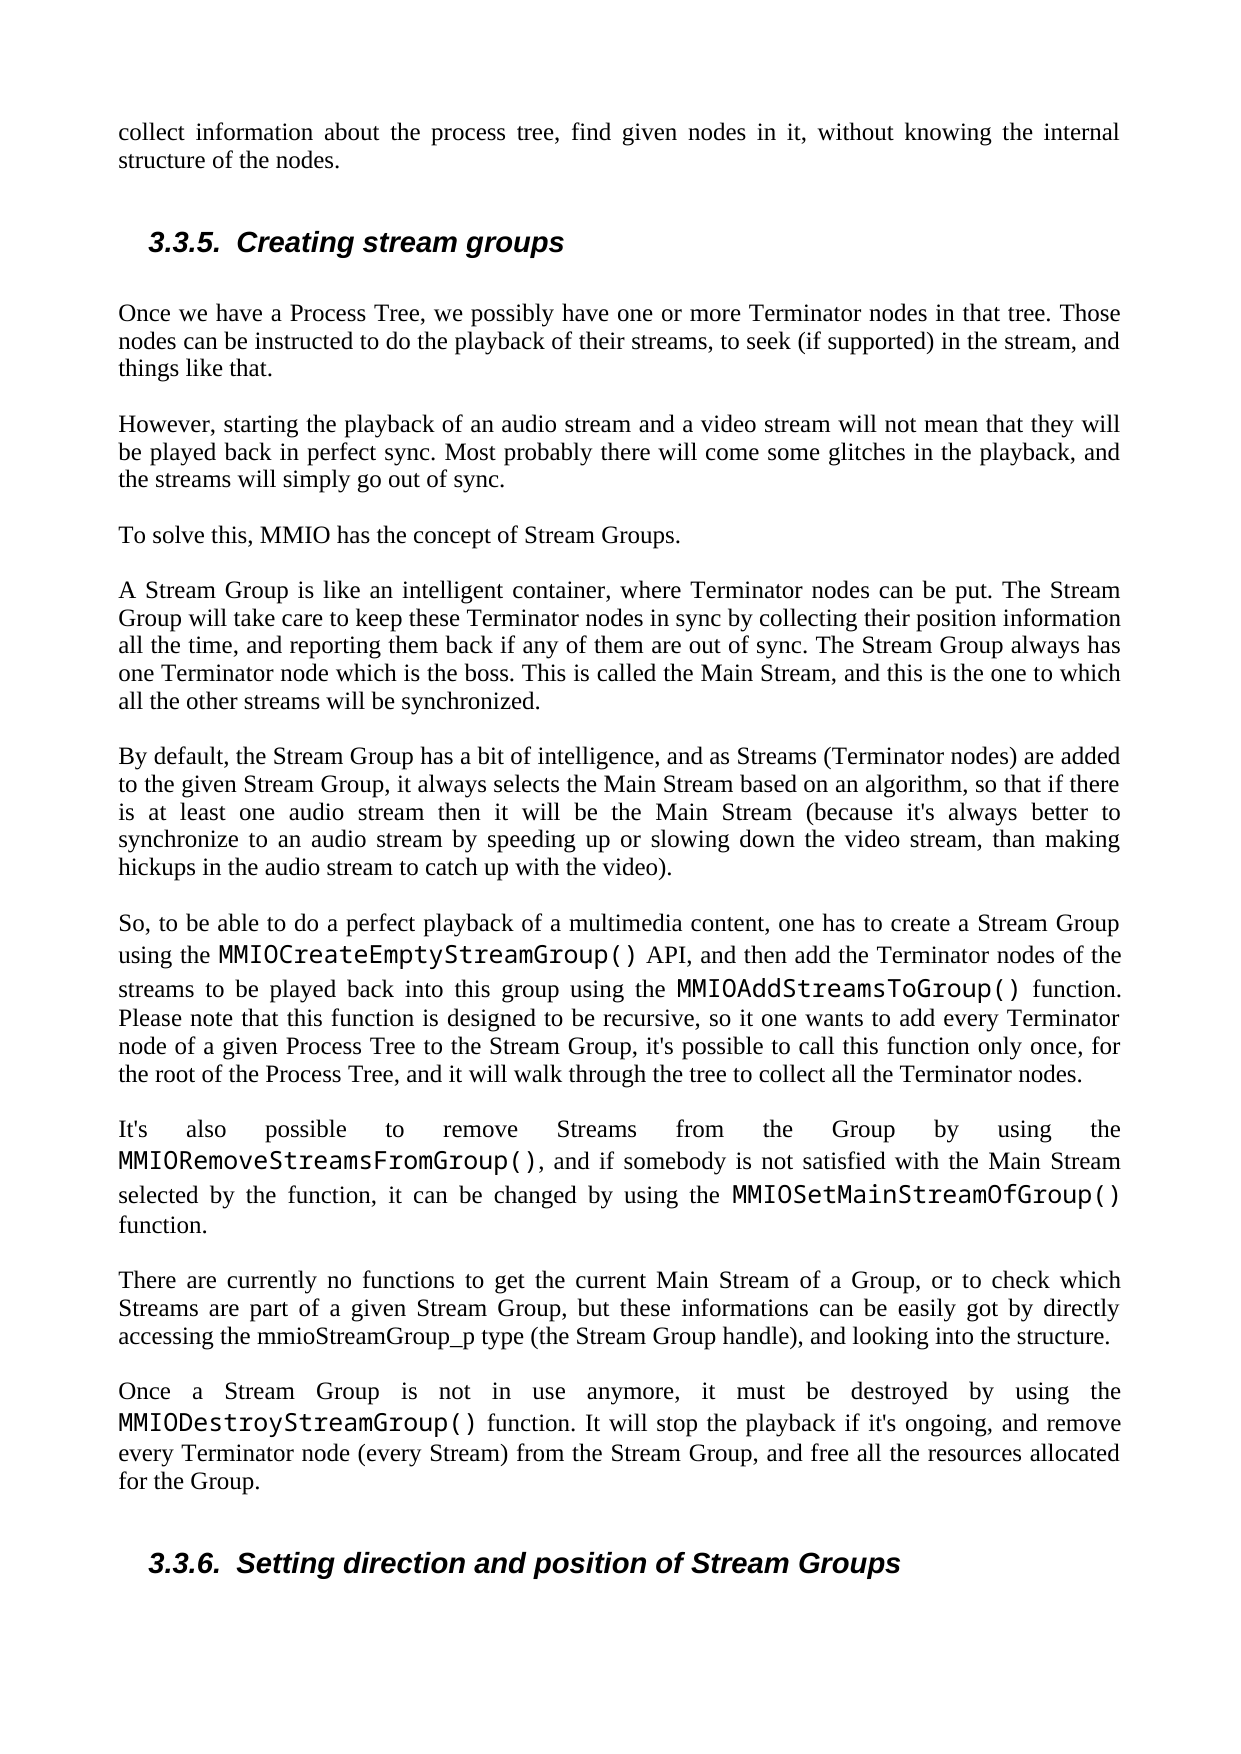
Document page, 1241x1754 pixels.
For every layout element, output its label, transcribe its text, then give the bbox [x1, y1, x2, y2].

text Once a Stream Group is not in use anymore, it must be destroyed by using the MMIODestroyStreamGroup() function. It will stop the playback if it's ongoing, and remove every Terminator node (every Stream) from the Stream Group, and free all the resources allocated for the Group. [118, 1377, 1122, 1494]
text To solve this, MMIO has the concept of Stream Groups. [118, 521, 1122, 548]
text By default, the Stream Group has a bit of intelligence, and as Streams (Terminator nodes) are added to the given Stream Group, it always selects the Main Stream based on an algorithm, so that if there is at least one audio stream then it will be the Main Stream (because it's always better to synchronize to an audio stream by speeding up or slowing down the video stream, than making hickups in the audio stream to catch up with the video). [118, 742, 1122, 881]
text So, to be able to do a perfect playback of a multimedia content, one has to create a Stream Group using the MMIOCreateEmptyStreamGroup() API, and then add the Terminator nodes of the streams to be played back into this group using the MMIOAddStreamsToGroup() function. Please note that this function is designed to be recursive, so it one wants to add every Terminator node of a given Process Tree to the Stream Group, it's possible to call this function only once, for the root of the Process Tree, and it will walk through the tree to collect all the Terminator nodes. [118, 909, 1122, 1088]
subtitle Creating stream groups [148, 226, 1122, 259]
text There are currently no functions to get the current Main Stream of a Group, or to check which Streams are part of a given Stream Group, but these informations can be easily got by directly accessing the mmioStreamGroup_p type (the Stream Group handle), and looking into the structure. [118, 1267, 1122, 1350]
text It's also possible to remove Streams from the Group by using the MMIORemoveStreamsFromGroup(), and if somebody is not satisfied with the Main Stream selected by the function, it can be changed by using the MMIOSetMainStreamOfGroup() function. [118, 1115, 1122, 1239]
text Once we have a Process Tree, we possibly have one or more Terminator nodes in that tree. Those nodes can be instructed to do the playback of their streams, to seek (if supported) in the stream, and things like that. [118, 299, 1122, 382]
subtitle Setting direction and position of Stream Groups [148, 1547, 1122, 1580]
text A Stream Group is like an intelligent container, where Terminator nodes can be put. The Stream Group will take care to keep these Terminator nodes in sync by collecting their position information all the time, and reporting them back if any of them are out of sync. The Stream Group always has one Terminator node which is the boss. This is called the Main Stream, and this is the one to which all the other streams will be synchronized. [118, 576, 1122, 715]
text collect information about the process tree, find given nodes in it, without knowing the internal structure of the nodes. [118, 118, 1122, 173]
text However, starting the playback of an audio stream and a video stream will not mean that they will be played back in perfect sync. Most probably there will come some glitches in the playback, and the streams will simply go out of sync. [118, 410, 1122, 493]
